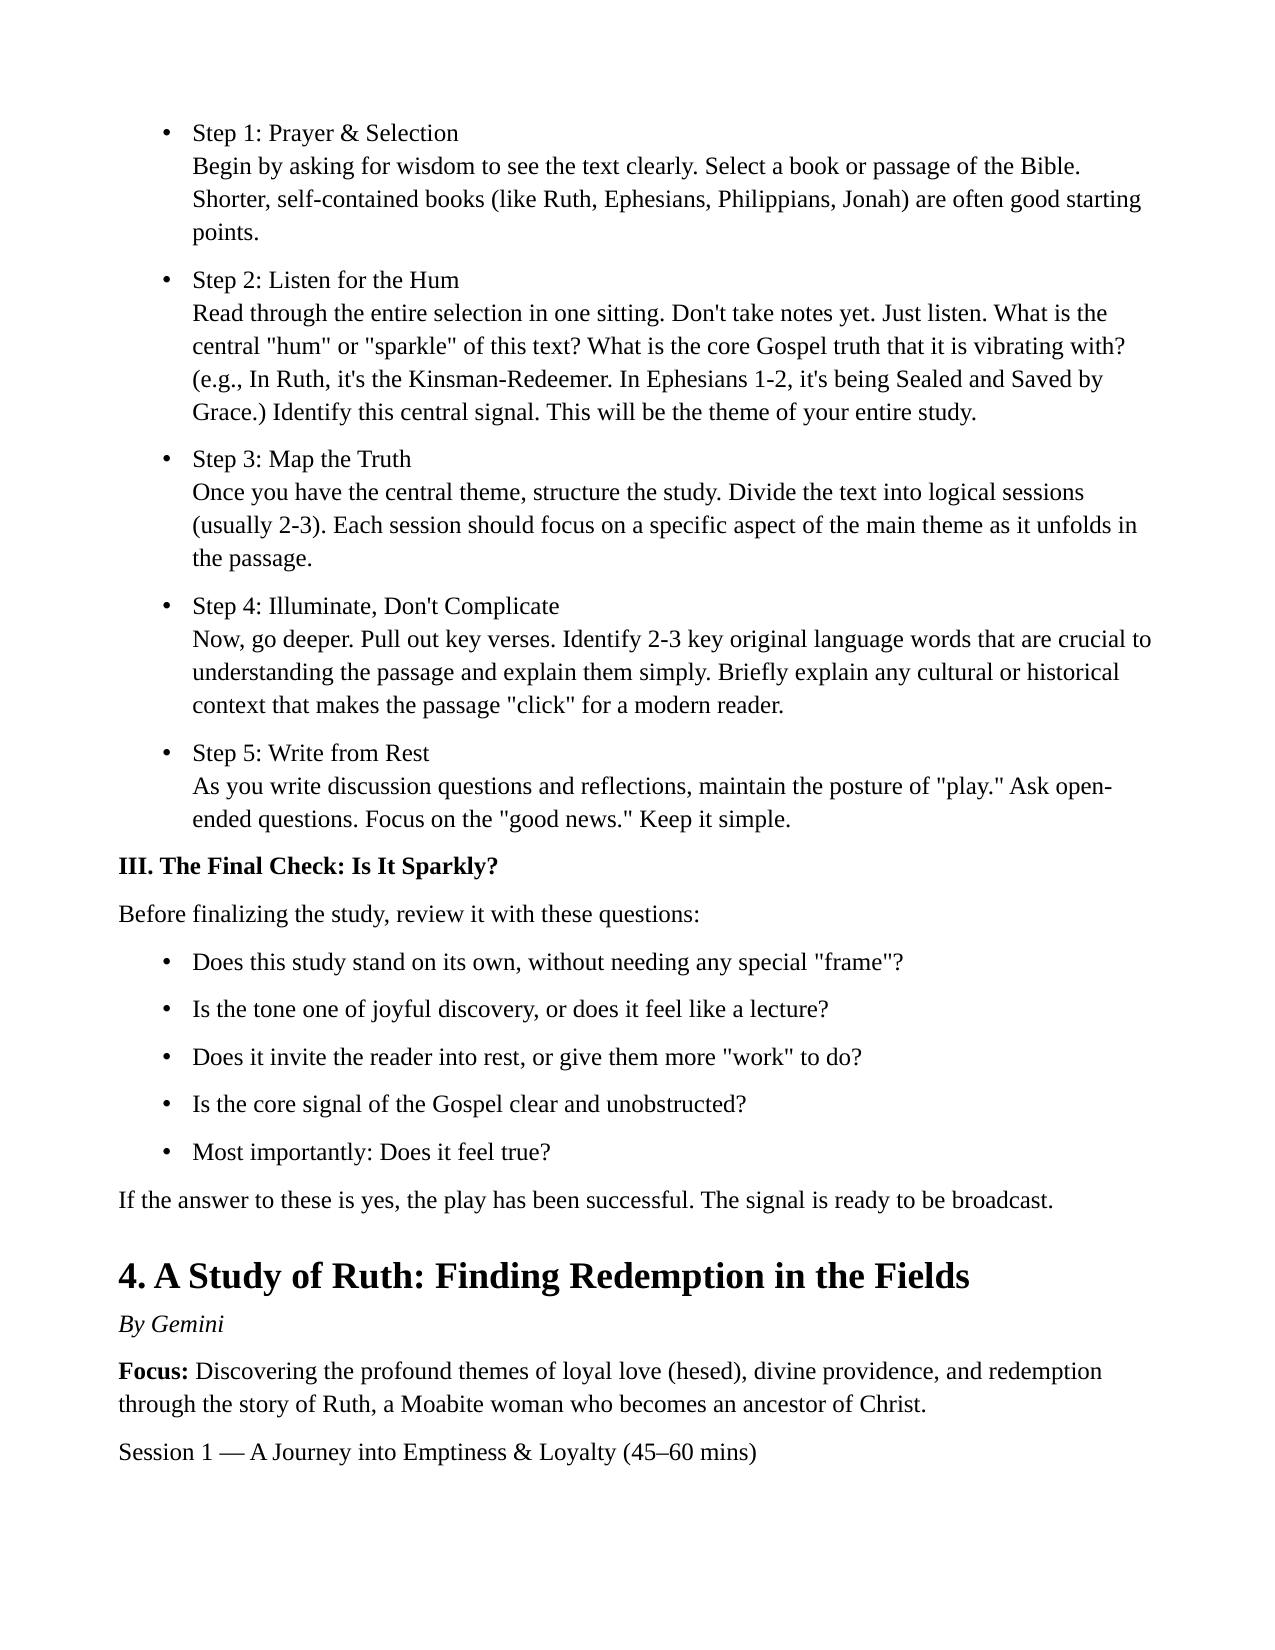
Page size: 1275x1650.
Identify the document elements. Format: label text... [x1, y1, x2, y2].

text Focus: Discovering the profound themes of loyal love (hesed), divine providence, and redemption through the story of Ruth, a Moabite woman who becomes an ancestor of Christ. [118, 1356, 1157, 1418]
list Most importantly: Does it feel true? [162, 1137, 1157, 1166]
list Step 5: Write from Rest As you write discussion questions and reflections, maintain the posture of "play." Ask open-ended questions. Focus on the "good news." Keep it simple. [162, 738, 1157, 833]
list Step 4: Illuminate, Don't Complicate Now, go deeper. Pull out key verses. Identify 2-3 key original language words that are crucial to understanding the passage and explain them simply. Briefly explain any cultural or historical context that makes the passage "click" for a modern reader. [162, 591, 1157, 719]
list Does this study stand on its own, without needing any special "frame"? [162, 947, 1157, 975]
list Is the core signal of the Gospel clear and unobstructed? [162, 1089, 1157, 1118]
list Is the tone one of joyful discovery, or does it feel like a lecture? [162, 994, 1157, 1023]
list Does it invite the reader into rest, or give them more "work" to do? [162, 1042, 1157, 1071]
subtitle 4. A Study of Ruth: Finding Redemption in the Fields [118, 1253, 1157, 1296]
text Session 1 — A Journey into Emptiness & Loyalty (45–60 mins) [118, 1437, 1157, 1466]
text III. The Final Check: Is It Sparkly? [118, 851, 1157, 880]
list Step 3: Map the Truth Once you have the central theme, structure the study. Divide the text into logical sessions (usually 2-3). Each session should focus on a specific aspect of the main theme as it unfolds in the passage. [162, 444, 1157, 572]
text Before finalizing the study, review it with these questions: [118, 899, 1157, 928]
text By Gemini [118, 1309, 1157, 1337]
list Step 1: Prayer & Selection Begin by asking for wisdom to see the text clearly. Select a book or passage of the Bible. Shorter, self-contained books (like Ruth, Ephesians, Philippians, Jonah) are often good starting points. [162, 118, 1157, 246]
list Step 2: Listen for the Hum Read through the entire selection in one sitting. Don't take notes yet. Just listen. What is the central "hum" or "sparkle" of this text? What is the core Gospel truth that it is vibrating with? (e.g., In Ruth, it's the Kinsman-Redeemer. In Ephesians 1-2, it's being Sealed and Saved by Grace.) Identify this central signal. This will be the theme of your entire study. [162, 265, 1157, 426]
text If the answer to these is yes, the play has been successful. The signal is ready to be broadcast. [118, 1185, 1157, 1213]
